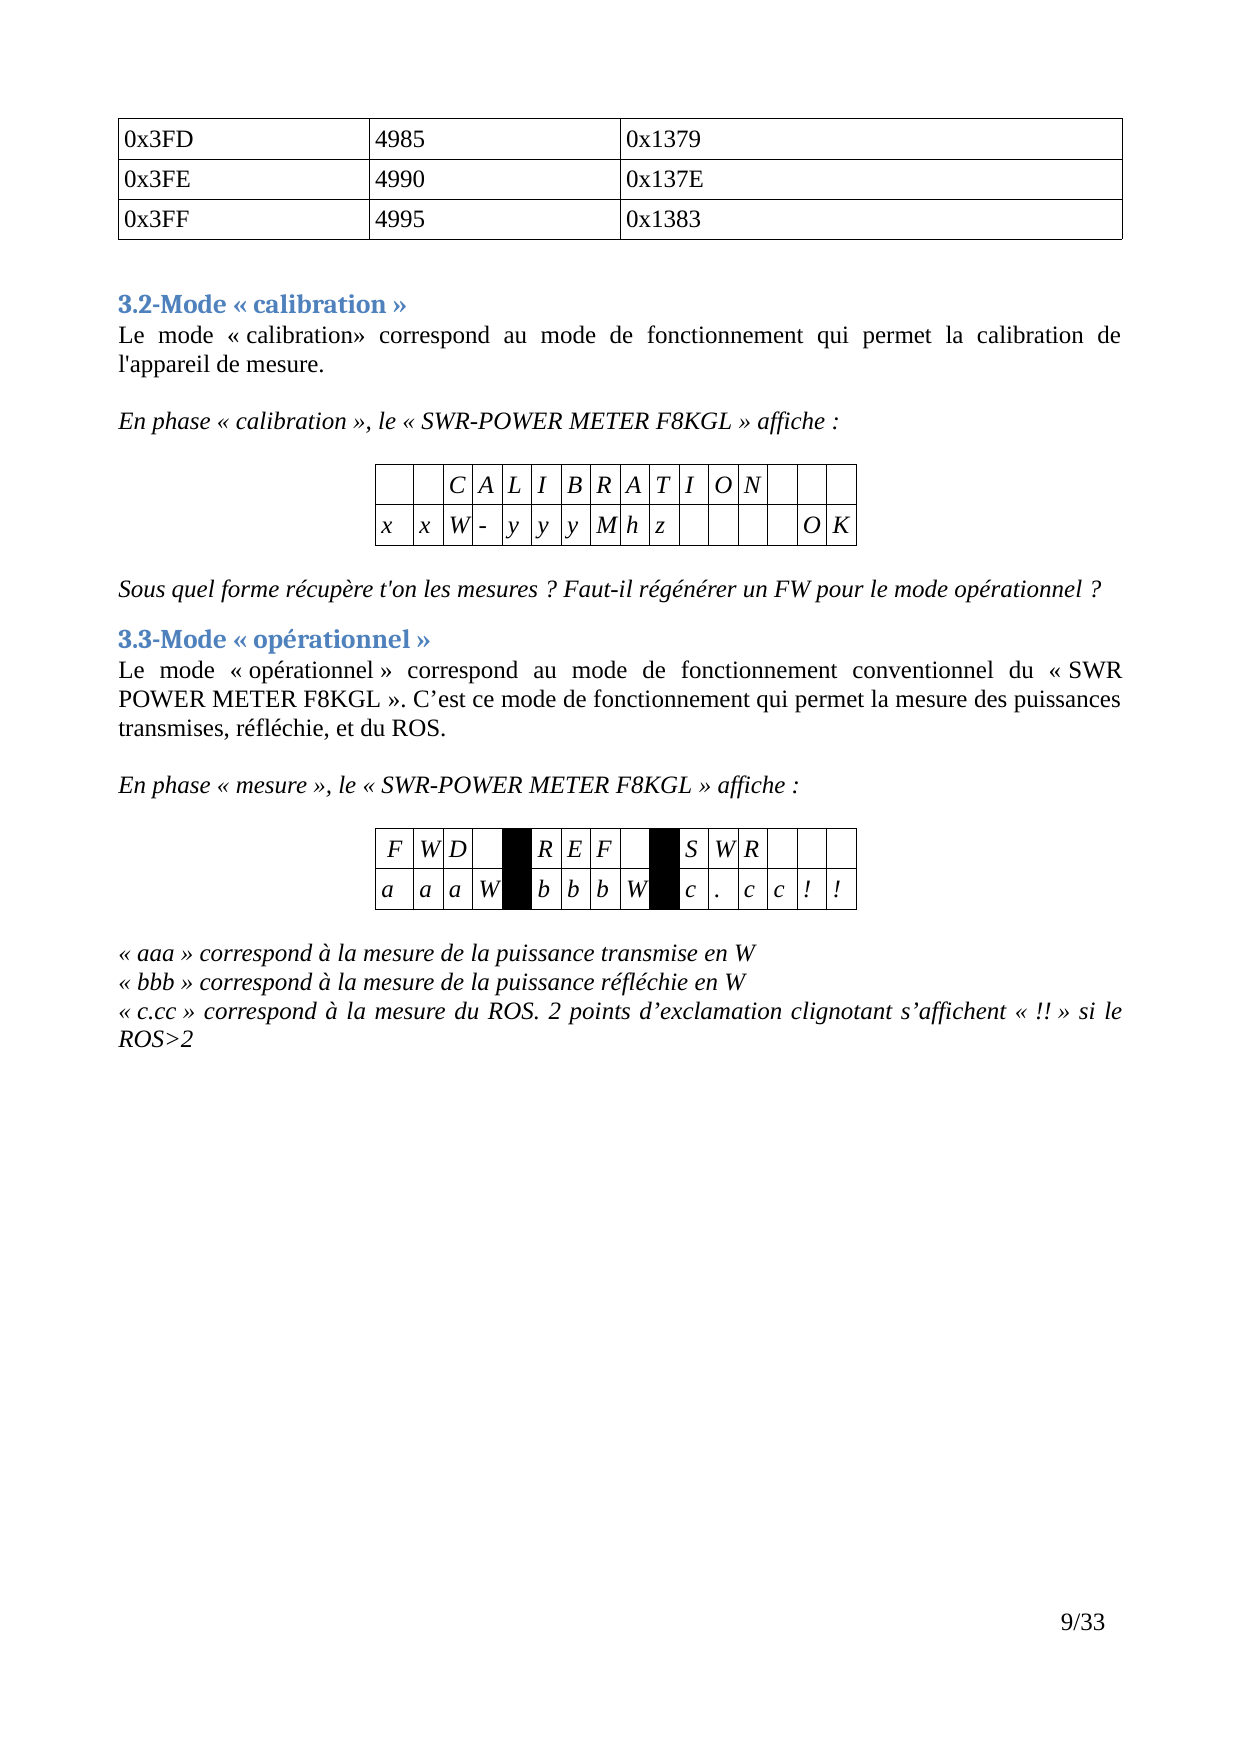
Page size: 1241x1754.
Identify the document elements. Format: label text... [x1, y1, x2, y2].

table_cell 0x3FD [119, 119, 369, 158]
text Le mode « opérationnel » correspond au mode de fonctionnement conventionnel du « SWR POWER METER F8KGL ». C’est ce mode de fonctionnement qui permet la mesure des puissances transmises, réfléchie, et du ROS. [118, 655, 1122, 741]
table_cell 4990 [370, 160, 620, 199]
table_cell c [768, 869, 797, 909]
table_header [798, 829, 826, 868]
table_header F [591, 829, 620, 868]
table_cell K [827, 505, 856, 545]
table_header [503, 829, 531, 868]
table_header E [562, 829, 590, 868]
table_cell x [414, 505, 443, 545]
table_header A [473, 465, 502, 504]
table_cell 4995 [370, 200, 620, 239]
table_header [414, 465, 443, 504]
table_cell W [621, 869, 649, 909]
table_header C [444, 465, 472, 504]
table_header W [414, 829, 443, 868]
table_header [621, 829, 649, 868]
table_cell c [739, 869, 767, 909]
table_header R [532, 829, 561, 868]
table_header [376, 465, 413, 504]
table_header W [709, 829, 738, 868]
table_cell y [503, 505, 531, 545]
text « aaa » correspond à la mesure de la puissance transmise en W [118, 938, 1122, 967]
table_header [650, 829, 679, 868]
table_cell ! [798, 869, 826, 909]
table_header [798, 465, 826, 504]
table_cell 0x1379 [621, 119, 1122, 158]
table_header F [376, 829, 413, 868]
subtitle 3.3-Mode « opérationnel » [118, 624, 1122, 655]
table_header I [680, 465, 708, 504]
text « bbb » correspond à la mesure de la puissance réfléchie en W [118, 967, 1122, 996]
table_header I [532, 465, 561, 504]
table_cell M [591, 505, 620, 545]
table_cell a [376, 869, 413, 909]
text « c.cc » correspond à la mesure du ROS. 2 points d’exclamation clignotant s’affichent « !! » si le ROS>2 [118, 996, 1122, 1053]
table_cell c [680, 869, 708, 909]
table_cell . [709, 869, 738, 909]
table_cell [739, 505, 767, 545]
table_cell x [376, 505, 413, 545]
table_cell a [444, 869, 472, 909]
table_header [827, 829, 856, 868]
text Le mode « calibration» correspond au mode de fonctionnement qui permet la calibration de l'appareil de mesure. [118, 320, 1122, 377]
subtitle 3.2-Mode « calibration » [118, 289, 1122, 320]
table_cell 0x3FF [119, 200, 369, 239]
table_cell b [532, 869, 561, 909]
table_header [827, 465, 856, 504]
text Sous quel forme récupère t'on les mesures ? Faut-il régénérer un FW pour le mode opérationnel ? [118, 574, 1122, 603]
table_cell ! [827, 869, 856, 909]
table_cell y [562, 505, 590, 545]
table_header [768, 465, 797, 504]
table_header S [680, 829, 708, 868]
table_header O [709, 465, 738, 504]
table_cell 0x137E [621, 160, 1122, 199]
table_cell b [562, 869, 590, 909]
table_cell [503, 869, 531, 909]
table_header L [503, 465, 531, 504]
text En phase « mesure », le « SWR-POWER METER F8KGL » affiche : [118, 770, 1122, 799]
table_header [473, 829, 502, 868]
table_cell - [473, 505, 502, 545]
table_cell a [414, 869, 443, 909]
table_cell W [444, 505, 472, 545]
table_cell 0x3FE [119, 160, 369, 199]
text En phase « calibration », le « SWR-POWER METER F8KGL » affiche : [118, 406, 1122, 435]
table_header D [444, 829, 472, 868]
table_cell h [621, 505, 649, 545]
table_header R [739, 829, 767, 868]
table_cell z [650, 505, 679, 545]
table_header N [739, 465, 767, 504]
table_cell [768, 505, 797, 545]
table_header R [591, 465, 620, 504]
table_cell y [532, 505, 561, 545]
table_header B [562, 465, 590, 504]
table_cell b [591, 869, 620, 909]
table_cell [650, 869, 679, 909]
table_cell [709, 505, 738, 545]
table_header [768, 829, 797, 868]
table_header A [621, 465, 649, 504]
table_cell O [798, 505, 826, 545]
table_cell [680, 505, 708, 545]
table_cell 0x1383 [621, 200, 1122, 239]
table_cell 4985 [370, 119, 620, 158]
table_cell W [473, 869, 502, 909]
table_header T [650, 465, 679, 504]
